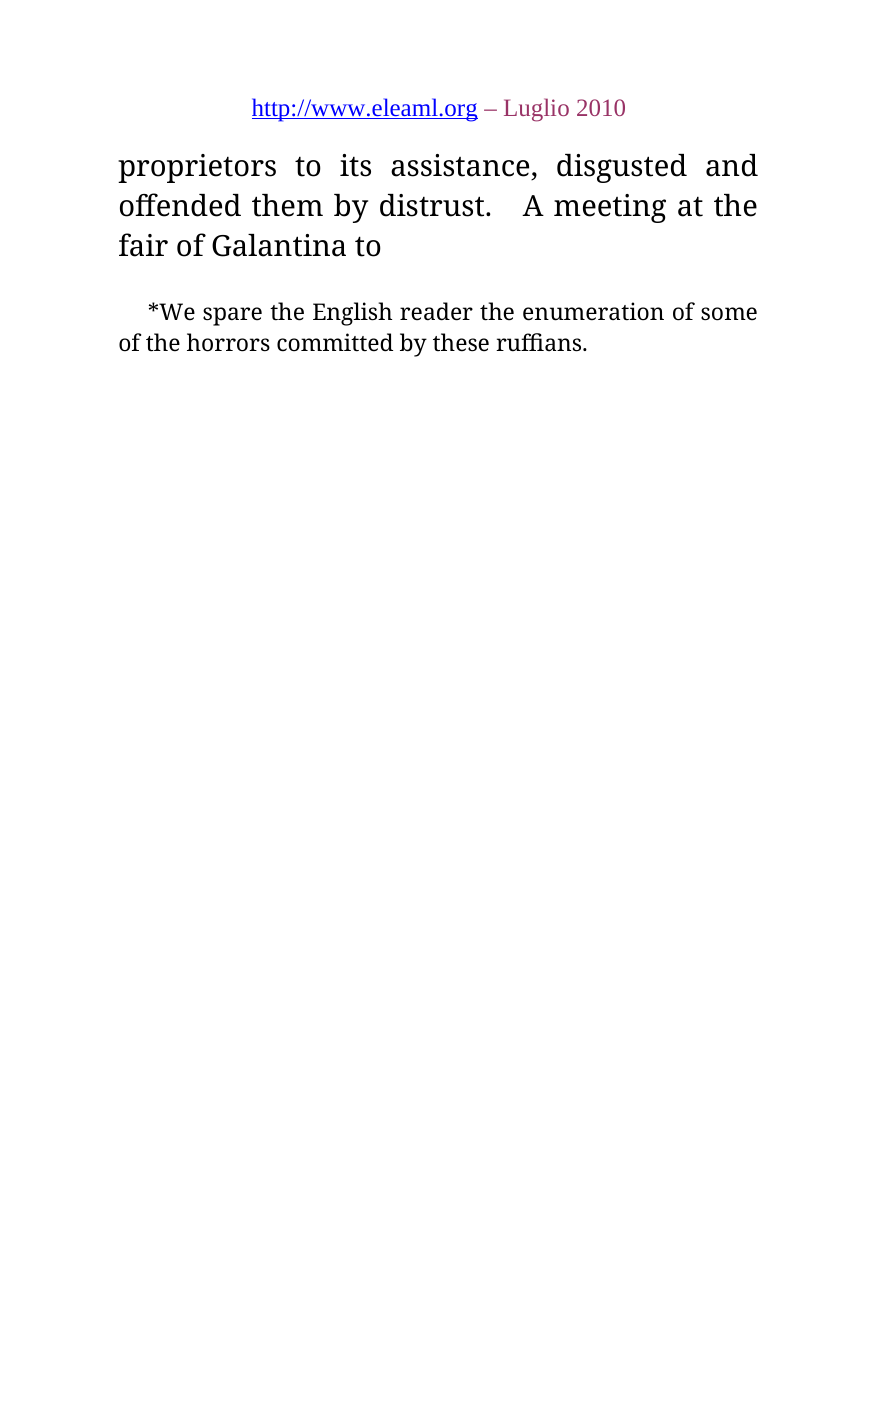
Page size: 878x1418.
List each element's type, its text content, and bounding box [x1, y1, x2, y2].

text proprietors to its assistance, disgusted and offended them by distrust. A meeting at the fair of Galantina to [118, 146, 759, 264]
text *We spare the English reader the enumeration of some of the horrors committed by these ruffians. [118, 296, 759, 358]
